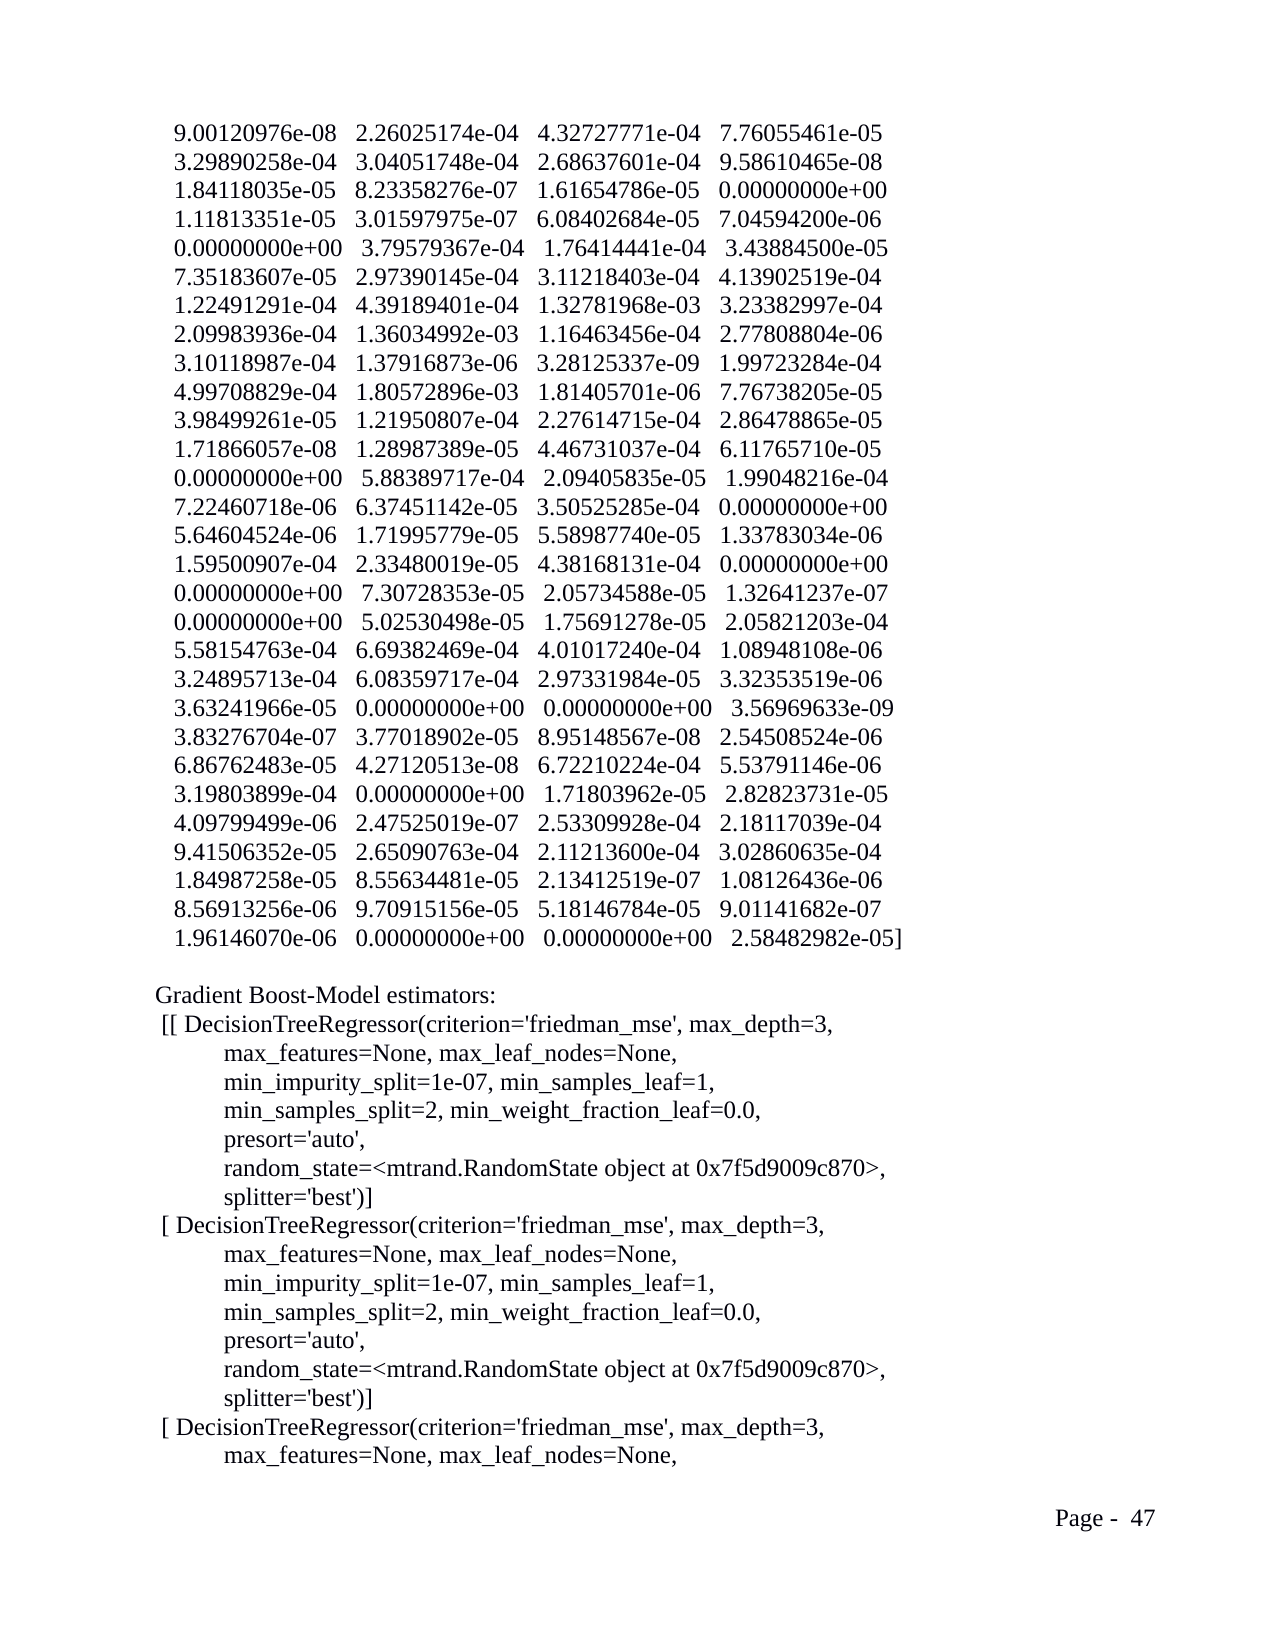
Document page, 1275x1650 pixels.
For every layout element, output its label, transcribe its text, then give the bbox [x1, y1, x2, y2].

text 0.00000000e+00 5.02530498e-05 1.75691278e-05 2.05821203e-04 [155, 607, 1157, 636]
text splitter='best')] [155, 1182, 1157, 1211]
text [ DecisionTreeRegressor(criterion='friedman_mse', max_depth=3, [155, 1211, 1157, 1239]
text splitter='best')] [155, 1383, 1157, 1412]
text 7.22460718e-06 6.37451142e-05 3.50525285e-04 0.00000000e+00 [155, 492, 1157, 521]
text 3.29890258e-04 3.04051748e-04 2.68637601e-04 9.58610465e-08 [155, 147, 1157, 176]
text min_samples_split=2, min_weight_fraction_leaf=0.0, [155, 1096, 1157, 1124]
text 3.63241966e-05 0.00000000e+00 0.00000000e+00 3.56969633e-09 [155, 693, 1157, 722]
text 9.41506352e-05 2.65090763e-04 2.11213600e-04 3.02860635e-04 [155, 837, 1157, 866]
text 7.35183607e-05 2.97390145e-04 3.11218403e-04 4.13902519e-04 [155, 262, 1157, 291]
text 9.00120976e-08 2.26025174e-04 4.32727771e-04 7.76055461e-05 [155, 118, 1157, 147]
text 1.84118035e-05 8.23358276e-07 1.61654786e-05 0.00000000e+00 [155, 176, 1157, 204]
text 4.09799499e-06 2.47525019e-07 2.53309928e-04 2.18117039e-04 [155, 808, 1157, 837]
text 3.98499261e-05 1.21950807e-04 2.27614715e-04 2.86478865e-05 [155, 406, 1157, 434]
text 1.71866057e-08 1.28987389e-05 4.46731037e-04 6.11765710e-05 [155, 434, 1157, 463]
text [ DecisionTreeRegressor(criterion='friedman_mse', max_depth=3, [155, 1412, 1157, 1441]
text presort='auto', [155, 1124, 1157, 1153]
text 1.22491291e-04 4.39189401e-04 1.32781968e-03 3.23382997e-04 [155, 291, 1157, 319]
text 1.11813351e-05 3.01597975e-07 6.08402684e-05 7.04594200e-06 [155, 204, 1157, 233]
text 0.00000000e+00 7.30728353e-05 2.05734588e-05 1.32641237e-07 [155, 578, 1157, 607]
text Gradient Boost-Model estimators: [155, 981, 1157, 1009]
text 1.59500907e-04 2.33480019e-05 4.38168131e-04 0.00000000e+00 [155, 549, 1157, 578]
text random_state=<mtrand.RandomState object at 0x7f5d9009c870>, [155, 1153, 1157, 1182]
text 3.24895713e-04 6.08359717e-04 2.97331984e-05 3.32353519e-06 [155, 664, 1157, 693]
text [[ DecisionTreeRegressor(criterion='friedman_mse', max_depth=3, [155, 1009, 1157, 1038]
text 1.84987258e-05 8.55634481e-05 2.13412519e-07 1.08126436e-06 [155, 866, 1157, 894]
text 5.64604524e-06 1.71995779e-05 5.58987740e-05 1.33783034e-06 [155, 521, 1157, 549]
text 5.58154763e-04 6.69382469e-04 4.01017240e-04 1.08948108e-06 [155, 636, 1157, 664]
text 6.86762483e-05 4.27120513e-08 6.72210224e-04 5.53791146e-06 [155, 751, 1157, 779]
text min_impurity_split=1e-07, min_samples_leaf=1, [155, 1268, 1157, 1297]
text 3.10118987e-04 1.37916873e-06 3.28125337e-09 1.99723284e-04 [155, 348, 1157, 377]
text 0.00000000e+00 3.79579367e-04 1.76414441e-04 3.43884500e-05 [155, 233, 1157, 262]
text min_samples_split=2, min_weight_fraction_leaf=0.0, [155, 1297, 1157, 1326]
text 3.19803899e-04 0.00000000e+00 1.71803962e-05 2.82823731e-05 [155, 779, 1157, 808]
text max_features=None, max_leaf_nodes=None, [155, 1038, 1157, 1067]
text max_features=None, max_leaf_nodes=None, [155, 1239, 1157, 1268]
text 2.09983936e-04 1.36034992e-03 1.16463456e-04 2.77808804e-06 [155, 319, 1157, 348]
text 4.99708829e-04 1.80572896e-03 1.81405701e-06 7.76738205e-05 [155, 377, 1157, 406]
text random_state=<mtrand.RandomState object at 0x7f5d9009c870>, [155, 1354, 1157, 1383]
text 0.00000000e+00 5.88389717e-04 2.09405835e-05 1.99048216e-04 [155, 463, 1157, 492]
text min_impurity_split=1e-07, min_samples_leaf=1, [155, 1067, 1157, 1096]
text 1.96146070e-06 0.00000000e+00 0.00000000e+00 2.58482982e-05] [155, 923, 1157, 952]
text max_features=None, max_leaf_nodes=None, [155, 1441, 1157, 1469]
text presort='auto', [155, 1326, 1157, 1354]
text 3.83276704e-07 3.77018902e-05 8.95148567e-08 2.54508524e-06 [155, 722, 1157, 751]
text 8.56913256e-06 9.70915156e-05 5.18146784e-05 9.01141682e-07 [155, 894, 1157, 923]
